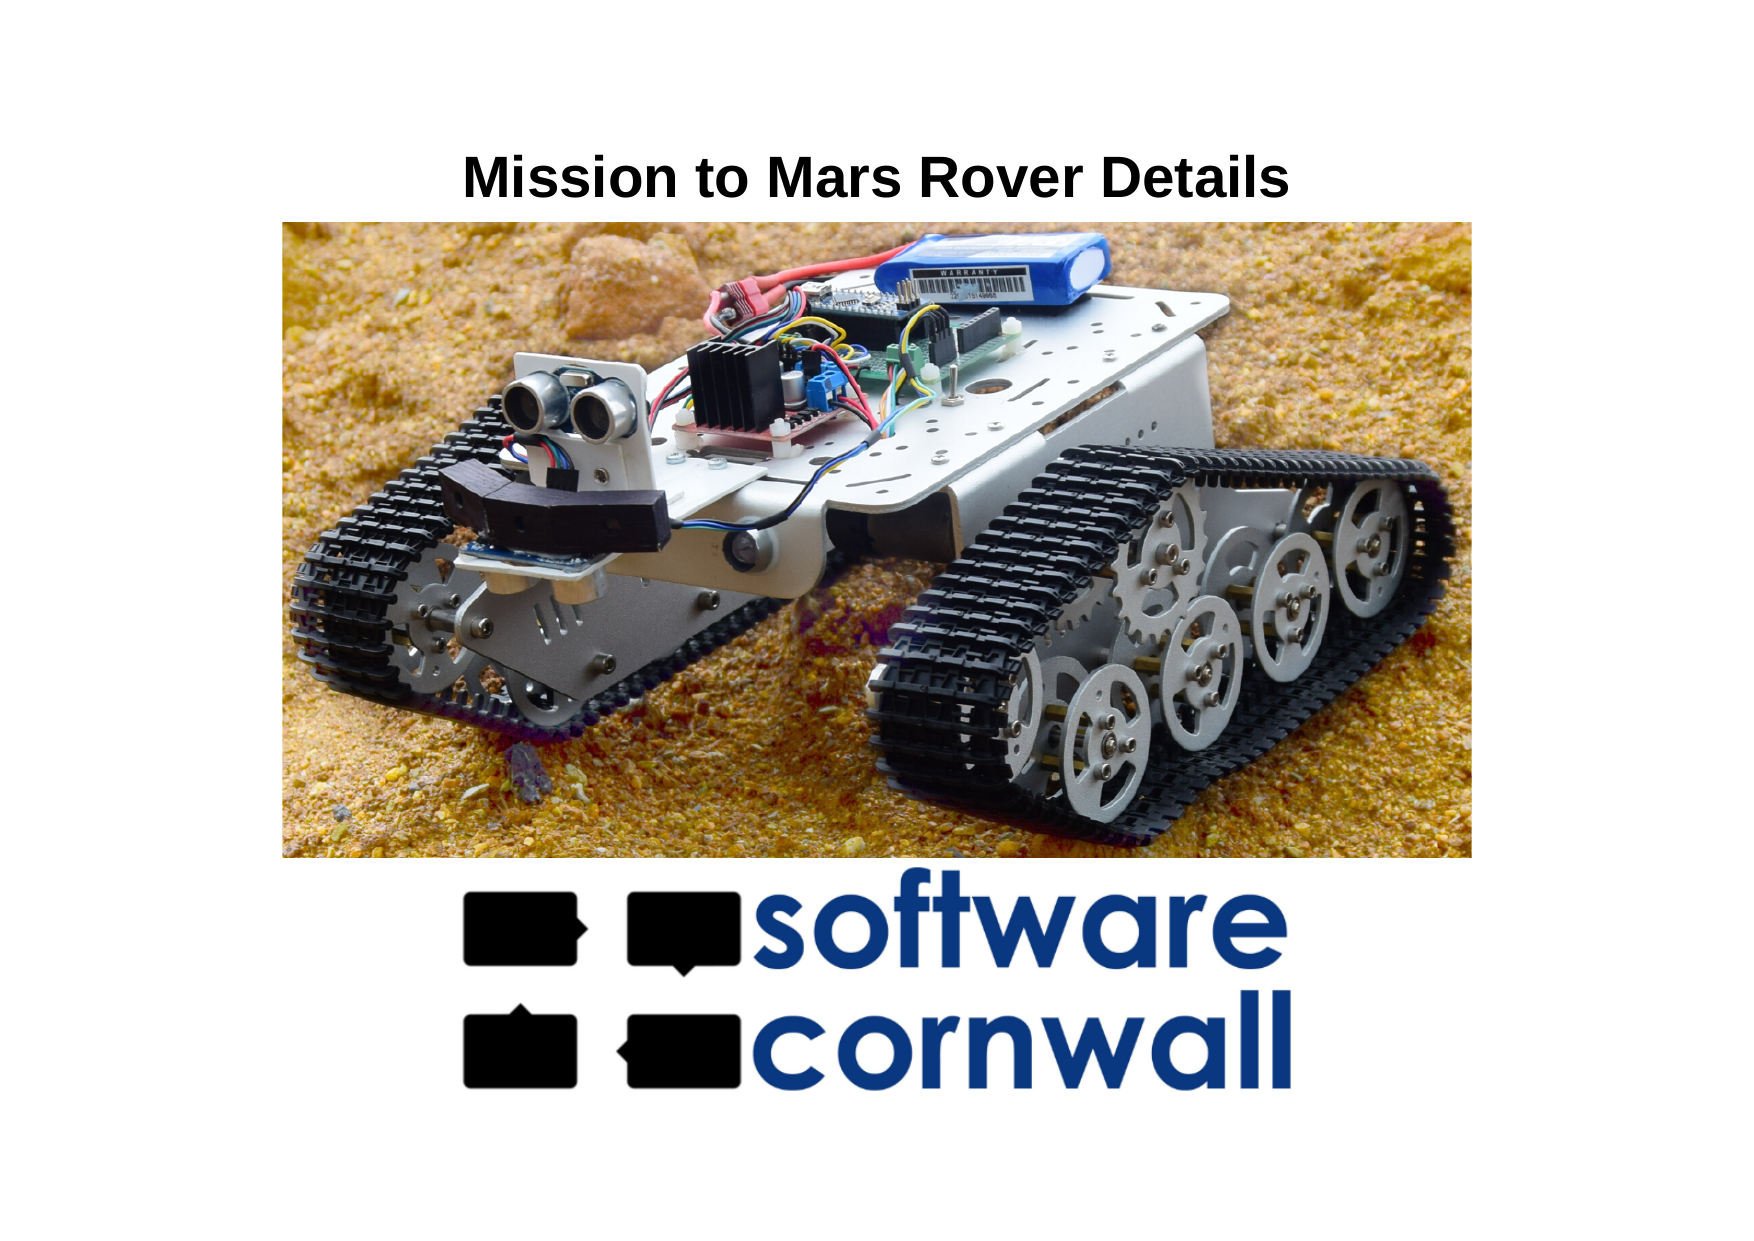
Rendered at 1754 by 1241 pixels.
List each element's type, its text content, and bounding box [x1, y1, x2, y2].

picture [282, 222, 1472, 858]
title Mission to Mars Rover Details [118, 143, 1636, 210]
picture [459, 863, 1295, 1094]
